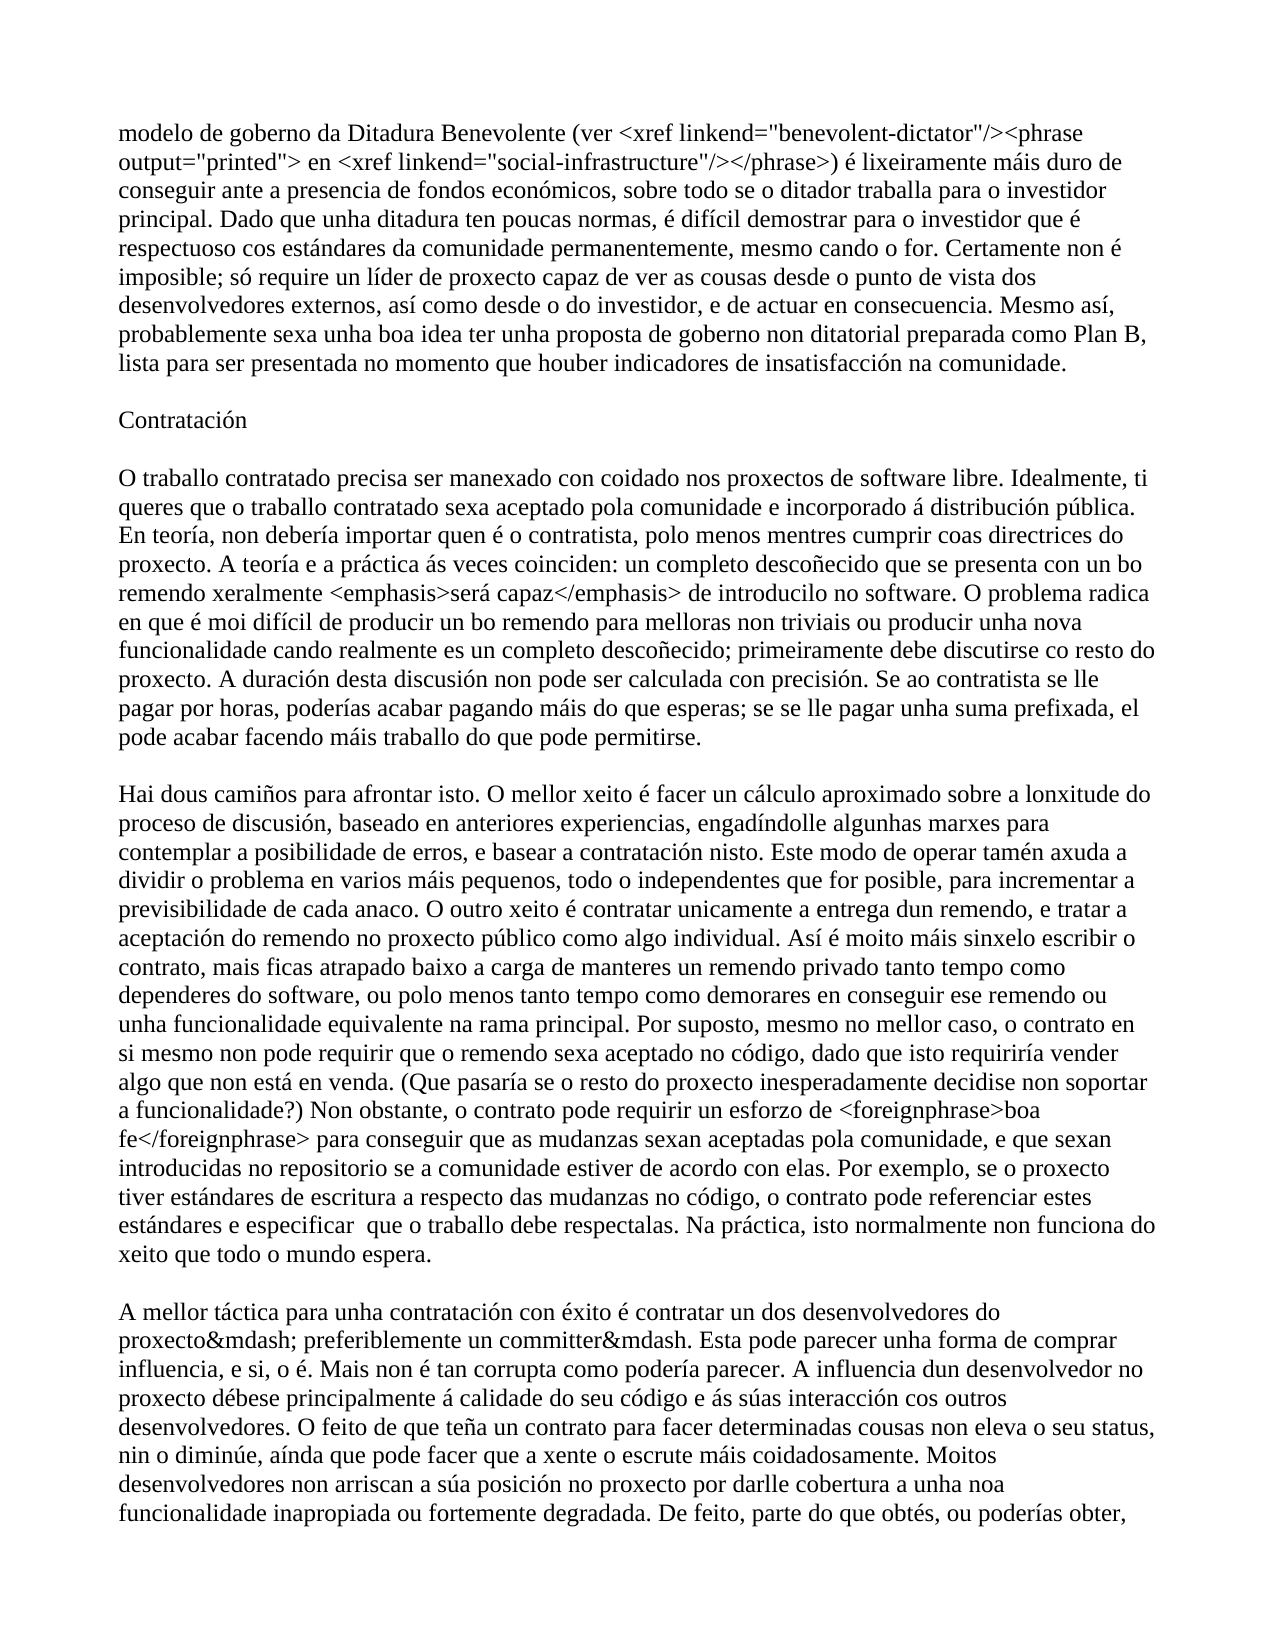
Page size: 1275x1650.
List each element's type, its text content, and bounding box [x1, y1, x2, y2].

text modelo de goberno da Ditadura Benevolente (ver <xref linkend="benevolent-dictator"/><phrase output="printed"> en <xref linkend="social-infrastructure"/></phrase>) é lixeiramente máis duro de conseguir ante a presencia de fondos económicos, sobre todo se o ditador traballa para o investidor principal. Dado que unha ditadura ten poucas normas, é difícil demostrar para o investidor que é respectuoso cos estándares da comunidade permanentemente, mesmo cando o for. Certamente non é imposible; só require un líder de proxecto capaz de ver as cousas desde o punto de vista dos desenvolvedores externos, así como desde o do investidor, e de actuar en consecuencia. Mesmo así, probablemente sexa unha boa idea ter unha proposta de goberno non ditatorial preparada como Plan B, lista para ser presentada no momento que houber indicadores de insatisfacción na comunidade. [118, 118, 1157, 377]
text A mellor táctica para unha contratación con éxito é contratar un dos desenvolvedores do proxecto&mdash; preferiblemente un committer&mdash. Esta pode parecer unha forma de comprar influencia, e si, o é. Mais non é tan corrupta como podería parecer. A influencia dun desenvolvedor no proxecto débese principalmente á calidade do seu código e ás súas interacción cos outros desenvolvedores. O feito de que teña un contrato para facer determinadas cousas non eleva o seu status, nin o diminúe, aínda que pode facer que a xente o escrute máis coidadosamente. Moitos desenvolvedores non arriscan a súa posición no proxecto por darlle cobertura a unha noa funcionalidade inapropiada ou fortemente degradada. De feito, parte do que obtés, ou poderías obter, [118, 1297, 1157, 1527]
text Contratación [118, 406, 1157, 434]
text O traballo contratado precisa ser manexado con coidado nos proxectos de software libre. Idealmente, ti queres que o traballo contratado sexa aceptado pola comunidade e incorporado á distribución pública. En teoría, non debería importar quen é o contratista, polo menos mentres cumprir coas directrices do proxecto. A teoría e a práctica ás veces coinciden: un completo descoñecido que se presenta con un bo remendo xeralmente <emphasis>será capaz</emphasis> de introducilo no software. O problema radica en que é moi difícil de producir un bo remendo para melloras non triviais ou producir unha nova funcionalidade cando realmente es un completo descoñecido; primeiramente debe discutirse co resto do proxecto. A duración desta discusión non pode ser calculada con precisión. Se ao contratista se lle pagar por horas, poderías acabar pagando máis do que esperas; se se lle pagar unha suma prefixada, el pode acabar facendo máis traballo do que pode permitirse. [118, 463, 1157, 751]
text Hai dous camiños para afrontar isto. O mellor xeito é facer un cálculo aproximado sobre a lonxitude do proceso de discusión, baseado en anteriores experiencias, engadíndolle algunhas marxes para contemplar a posibilidade de erros, e basear a contratación nisto. Este modo de operar tamén axuda a dividir o problema en varios máis pequenos, todo o independentes que for posible, para incrementar a previsibilidade de cada anaco. O outro xeito é contratar unicamente a entrega dun remendo, e tratar a aceptación do remendo no proxecto público como algo individual. Así é moito máis sinxelo escribir o contrato, mais ficas atrapado baixo a carga de manteres un remendo privado tanto tempo como dependeres do software, ou polo menos tanto tempo como demorares en conseguir ese remendo ou unha funcionalidade equivalente na rama principal. Por suposto, mesmo no mellor caso, o contrato en si mesmo non pode requirir que o remendo sexa aceptado no código, dado que isto requiriría vender algo que non está en venda. (Que pasaría se o resto do proxecto inesperadamente decidise non soportar a funcionalidade?) Non obstante, o contrato pode requirir un esforzo de <foreignphrase>boa fe</foreignphrase> para conseguir que as mudanzas sexan aceptadas pola comunidade, e que sexan introducidas no repositorio se a comunidade estiver de acordo con elas. Por exemplo, se o proxecto tiver estándares de escritura a respecto das mudanzas no código, o contrato pode referenciar estes estándares e especificar que o traballo debe respectalas. Na práctica, isto normalmente non funciona do xeito que todo o mundo espera. [118, 779, 1157, 1268]
